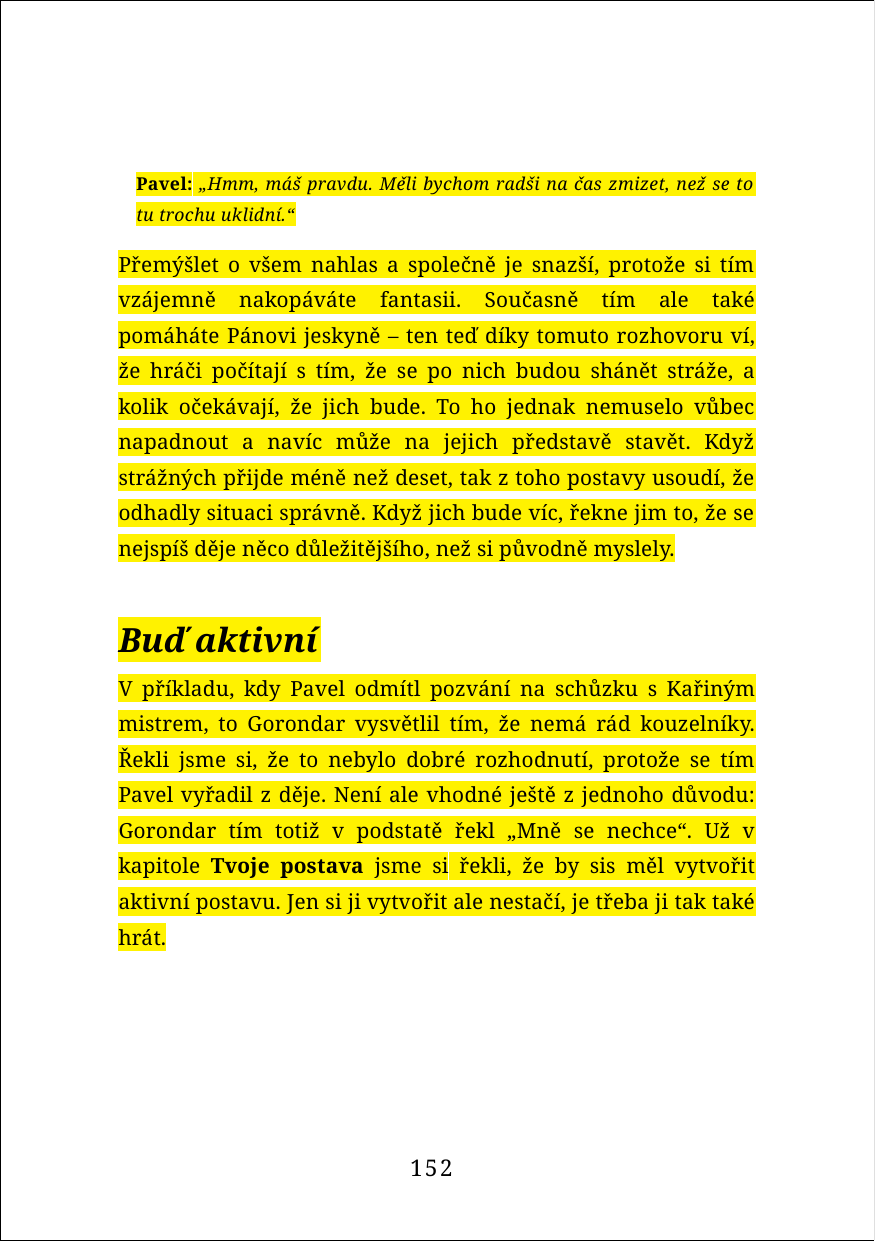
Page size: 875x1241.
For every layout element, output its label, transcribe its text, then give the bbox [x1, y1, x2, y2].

text Pavel: „Hmm, máš pravdu. Měli bychom radši na čas zmizet, než se to tu trochu uklidní.“ [136, 172, 756, 226]
text V příkladu, kdy Pavel odmítl pozvání na schůzku s Kařiným mistrem, to Gorondar vysvětlil tím, že nemá rád kouzelníky. Řekli jsme si, že to nebylo dobré rozhodnutí, protože se tím Pavel vyřadil z děje. Není ale vhodné ještě z jednoho důvodu: Gorondar tím totiž v podstatě řekl „Mně se nechce“. Už v kapitole Tvoje postava jsme si řekli, že by sis měl vytvořit aktivní postavu. Jen si ji vytvořit ale nestačí, je třeba ji tak také hrát. [118, 674, 756, 951]
text Přemýšlet o všem nahlas a společně je snazší, protože si tím vzájemně nakopáváte fantasii. Současně tím ale také pomáháte Pánovi jeskyně – ten teď díky tomuto rozhovoru ví, že hráči počítají s tím, že se po nich budou shánět stráže, a kolik očekávají, že jich bude. To ho jednak nemuselo vůbec napadnout a navíc může na jejich představě stavět. Když strážných přijde méně než deset, tak z toho postavy usoudí, že odhadly situaci správně. Když jich bude víc, řekne jim to, že se nejspíš děje něco důležitějšího, než si původně myslely. [118, 250, 756, 562]
subtitle Buď aktivní [118, 617, 756, 662]
